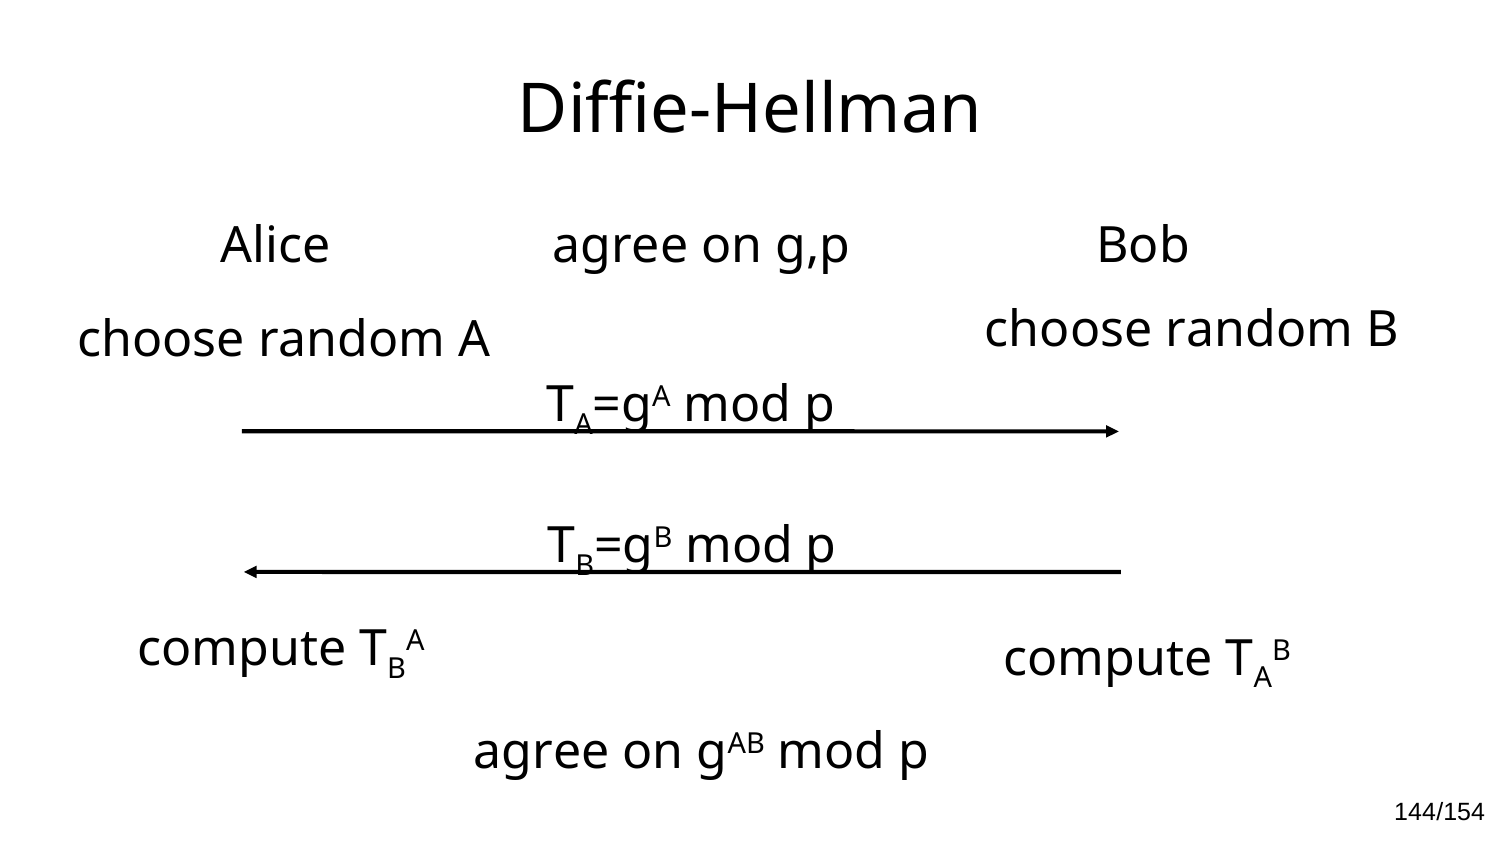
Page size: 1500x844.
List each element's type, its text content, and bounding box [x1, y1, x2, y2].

title Diffie-Hellman [75, 33, 1426, 175]
text_box agree on g,p [537, 204, 866, 281]
text_box compute TBA [122, 607, 440, 692]
text_box choose random A [62, 297, 506, 374]
text_box agree on gAB mod p [458, 710, 945, 787]
text_box choose random B [969, 288, 1414, 365]
text_box TB=gB mod p [532, 504, 853, 589]
text_box TA=gA mod p [531, 363, 851, 448]
text_box compute TAB [988, 616, 1307, 701]
text_box Alice [205, 204, 347, 281]
text_box Bob [1081, 204, 1206, 281]
